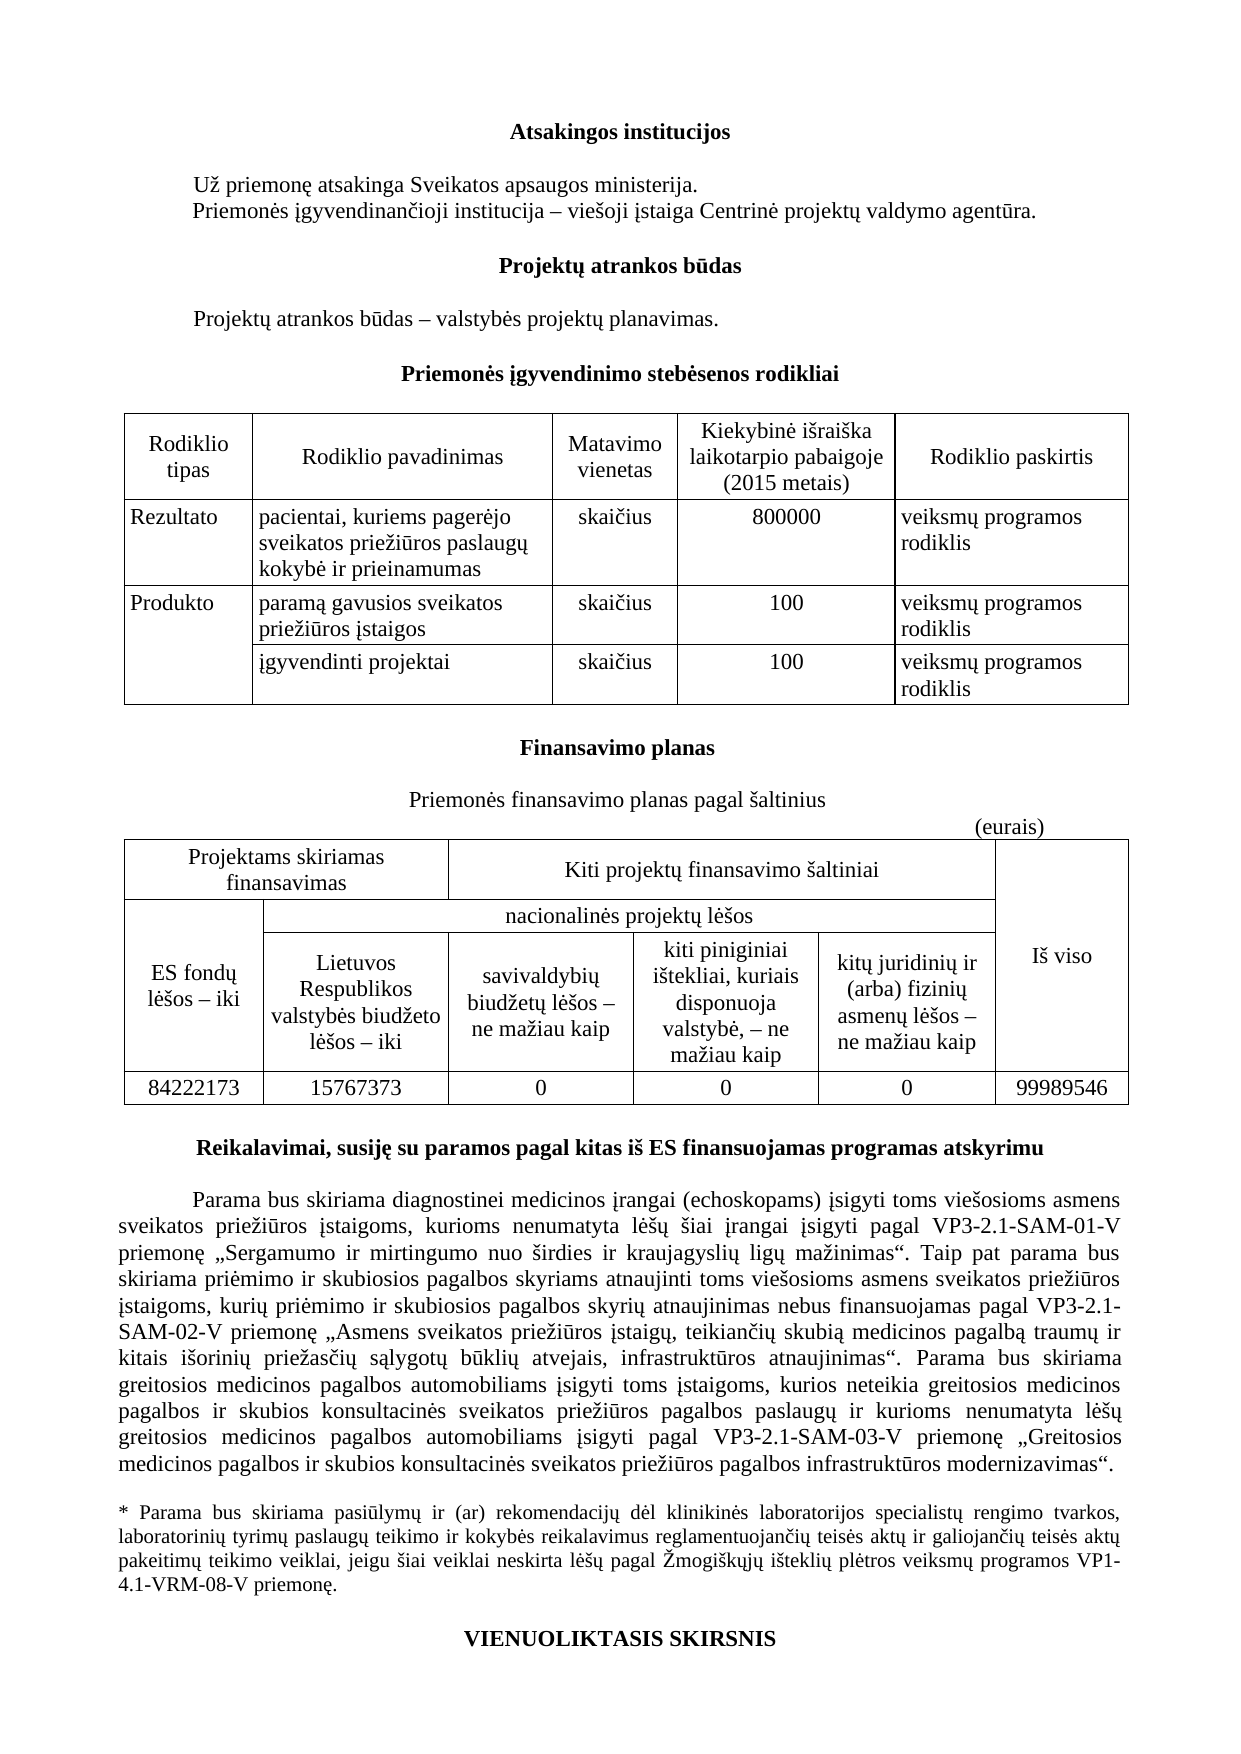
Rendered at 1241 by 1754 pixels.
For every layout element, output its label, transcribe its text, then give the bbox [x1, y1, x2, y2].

table_cell 15767373 [264, 1072, 448, 1104]
table_cell veiksmų programos rodiklis [896, 586, 1128, 644]
text Už priemonę atsakinga Sveikatos apsaugos ministerija. [118, 171, 1122, 197]
text Parama bus skiriama diagnostinei medicinos įrangai (echoskopams) įsigyti toms viešosioms asmens sveikatos priežiūros įstaigoms, kurioms nenumatyta lėšų šiai įrangai įsigyti pagal VP3-2.1-SAM-01-V priemonę „Sergamumo ir mirtingumo nuo širdies ir kraujagyslių ligų mažinimas“. Taip pat parama bus skiriama priėmimo ir skubiosios pagalbos skyriams atnaujinti toms viešosioms asmens sveikatos priežiūros įstaigoms, kurių priėmimo ir skubiosios pagalbos skyrių atnaujinimas nebus finansuojamas pagal VP3-2.1-SAM-02-V priemonę „Asmens sveikatos priežiūros įstaigų, teikiančių skubią medicinos pagalbą traumų ir kitais išorinių priežasčių sąlygotų būklių atvejais, infrastruktūros atnaujinimas“. Parama bus skiriama greitosios medicinos pagalbos automobiliams įsigyti toms įstaigoms, kurios neteikia greitosios medicinos pagalbos ir skubios konsultacinės sveikatos priežiūros pagalbos paslaugų ir kurioms nenumatyta lėšų greitosios medicinos pagalbos automobiliams įsigyti pagal VP3-2.1-SAM-03-V priemonę „Greitosios medicinos pagalbos ir skubios konsultacinės sveikatos priežiūros pagalbos infrastruktūros modernizavimas“. [118, 1186, 1122, 1476]
table_cell 100 [678, 645, 894, 704]
text Priemonės įgyvendinimo stebėsenos rodikliai [118, 360, 1122, 386]
table_cell ES fondų lėšos – iki [125, 900, 263, 1071]
table_cell nacionalinės projektų lėšos [264, 900, 995, 932]
table_cell 84222173 [125, 1072, 263, 1104]
table_header Matavimo vienetas [553, 414, 677, 499]
table_cell skaičius [553, 500, 677, 585]
table_header Rodiklio pavadinimas [253, 414, 552, 499]
table_cell Lietuvos Respublikos valstybės biudžeto lėšos – iki [264, 933, 448, 1071]
text Projektų atrankos būdas [118, 252, 1122, 279]
table_cell pacientai, kuriems pagerėjo sveikatos priežiūros paslaugų kokybė ir prieinamumas [253, 500, 552, 585]
table_header Iš viso [996, 840, 1128, 1071]
table_cell 0 [634, 1072, 818, 1104]
table_cell skaičius [553, 645, 677, 704]
table_cell veiksmų programos rodiklis [896, 645, 1128, 704]
table_header Kiekybinė išraiška laikotarpio pabaigoje (2015 metais) [678, 414, 894, 499]
table_header Rodiklio paskirtis [896, 414, 1128, 499]
text (eurais) [974, 813, 1122, 839]
table_cell 0 [449, 1072, 633, 1104]
table_cell 800000 [678, 500, 894, 585]
table_cell 99989546 [996, 1072, 1128, 1104]
table_header Kiti projektų finansavimo šaltiniai [449, 840, 995, 899]
table_cell savivaldybių biudžetų lėšos – ne mažiau kaip [449, 933, 633, 1071]
text VIENUOLIKTASIS SKIRSNIS [118, 1625, 1122, 1652]
table_cell įgyvendinti projektai [253, 645, 552, 704]
text Priemonės finansavimo planas pagal šaltinius [118, 786, 1122, 813]
table_cell paramą gavusios sveikatos priežiūros įstaigos [253, 586, 552, 644]
text Reikalavimai, susiję su paramos pagal kitas iš ES finansuojamas programas atskyrimu [118, 1133, 1122, 1160]
text Atsakingos institucijos [118, 118, 1122, 144]
table_header Projektams skiriamas finansavimas [125, 840, 448, 899]
text * Parama bus skiriama pasiūlymų ir (ar) rekomendacijų dėl klinikinės laboratorijos specialistų rengimo tvarkos, laboratorinių tyrimų paslaugų teikimo ir kokybės reikalavimus reglamentuojančių teisės aktų ir galiojančių teisės aktų pakeitimų teikimo veiklai, jeigu šiai veiklai neskirta lėšų pagal Žmogiškųjų išteklių plėtros veiksmų programos VP1-4.1-VRM-08-V priemonę. [118, 1500, 1122, 1596]
text Priemonės įgyvendinančioji institucija – viešoji įstaiga Centrinė projektų valdymo agentūra. [118, 197, 1122, 223]
table_cell Produkto [125, 586, 252, 704]
text Finansavimo planas [118, 734, 1122, 760]
table_cell 100 [678, 586, 894, 644]
table_cell 0 [819, 1072, 995, 1104]
table_cell kiti piniginiai ištekliai, kuriais disponuoja valstybė, – ne mažiau kaip [634, 933, 818, 1071]
table_header Rodiklio tipas [125, 414, 252, 499]
table_cell skaičius [553, 586, 677, 644]
table_cell kitų juridinių ir (arba) fizinių asmenų lėšos – ne mažiau kaip [819, 933, 995, 1071]
table_cell Rezultato [125, 500, 252, 585]
text Projektų atrankos būdas – valstybės projektų planavimas. [118, 305, 1122, 331]
table_cell veiksmų programos rodiklis [896, 500, 1128, 585]
